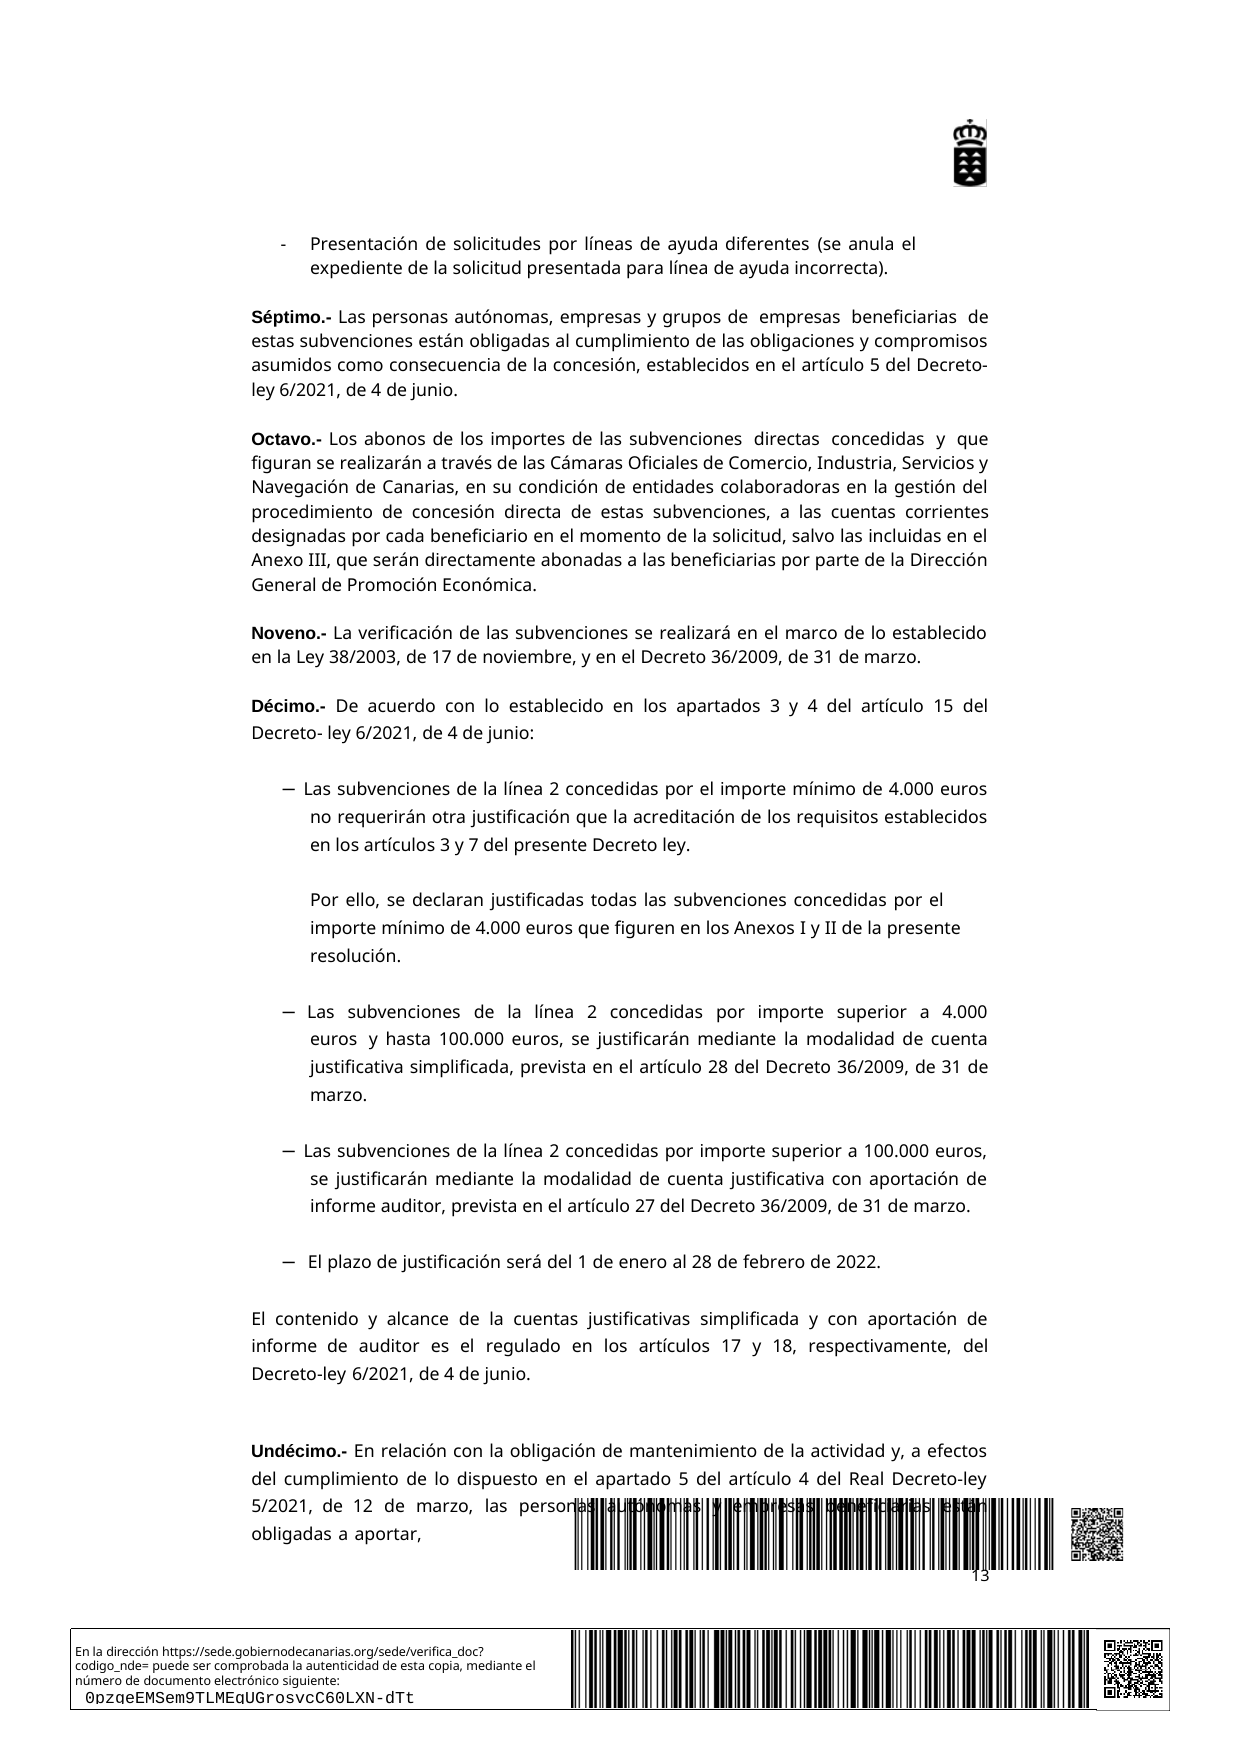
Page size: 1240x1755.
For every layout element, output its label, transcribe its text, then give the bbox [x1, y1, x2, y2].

text - Presentación de solicitudes por líneas de ayuda diferentes (se anula el expediente de la solicitud presentada para línea de ayuda incorrecta). [280, 231, 989, 279]
text El contenido y alcance de la cuentas justificativas simplificada y con aportación de informe de auditor es el regulado en los artículos 17 y 18, respectivamente, del Decreto-ley 6/2021, de 4 de junio. [251, 1306, 988, 1386]
text Octavo.- Los abonos de los importes de las subvenciones directas concedidas y que figuran se realizarán a través de las Cámaras Oficiales de Comercio, Industria, Servicios y Navegación de Canarias, en su condición de entidades colaboradoras en la gestión del procedimiento de concesión directa de estas subvenciones, a las cuentas corrientes designadas por cada beneficiario en el momento de la solicitud, salvo las incluidas en el Anexo III, que serán directamente abonadas a las beneficiarias por parte de la Dirección General de Promoción Económica. [251, 426, 989, 596]
text − Las subvenciones de la línea 2 concedidas por importe superior a 4.000 euros y hasta 100.000 euros, se justificarán mediante la modalidad de cuenta justificativa simplificada, prevista en el artículo 28 del Decreto 36/2009, de 31 de marzo. [280, 999, 988, 1106]
text Séptimo.- Las personas autónomas, empresas y grupos de empresas beneficiarias de estas subvenciones están obligadas al cumplimiento de las obligaciones y compromisos asumidos como consecuencia de la concesión, establecidos en el artículo 5 del Decreto-ley 6/2021, de 4 de junio. [251, 304, 989, 401]
text Décimo.- De acuerdo con lo establecido en los apartados 3 y 4 del artículo 15 del Decreto- ley 6/2021, de 4 de junio: [251, 693, 989, 745]
text Noveno.- La verificación de las subvenciones se realizará en el marco de lo establecido en la Ley 38/2003, de 17 de noviembre, y en el Decreto 36/2009, de 31 de marzo. [251, 620, 988, 668]
text 13 [98, 1565, 989, 1586]
text Por ello, se declaran justificadas todas las subvenciones concedidas por el importe mínimo de 4.000 euros que figuren en los Anexos I y II de la presente resolución. [310, 888, 989, 967]
text − Las subvenciones de la línea 2 concedidas por importe superior a 100.000 euros, se justificarán mediante la modalidad de cuenta justificativa con aportación de informe auditor, prevista en el artículo 27 del Decreto 36/2009, de 31 de marzo. [280, 1138, 988, 1218]
text − Las subvenciones de la línea 2 concedidas por el importe mínimo de 4.000 euros no requerirán otra justificación que la acreditación de los requisitos establecidos en los artículos 3 y 7 del presente Decreto ley. [280, 777, 988, 856]
text − El plazo de justificación será del 1 de enero al 28 de febrero de 2022. [280, 1250, 1144, 1274]
text Undécimo.- En relación con la obligación de mantenimiento de la actividad y, a efectos del cumplimiento de lo dispuesto en el apartado 5 del artículo 4 del Real Decreto-ley 5/2021, de 12 de marzo, las personas autónomas y empresas beneficiarias están obligadas a aportar, [251, 1438, 988, 1546]
